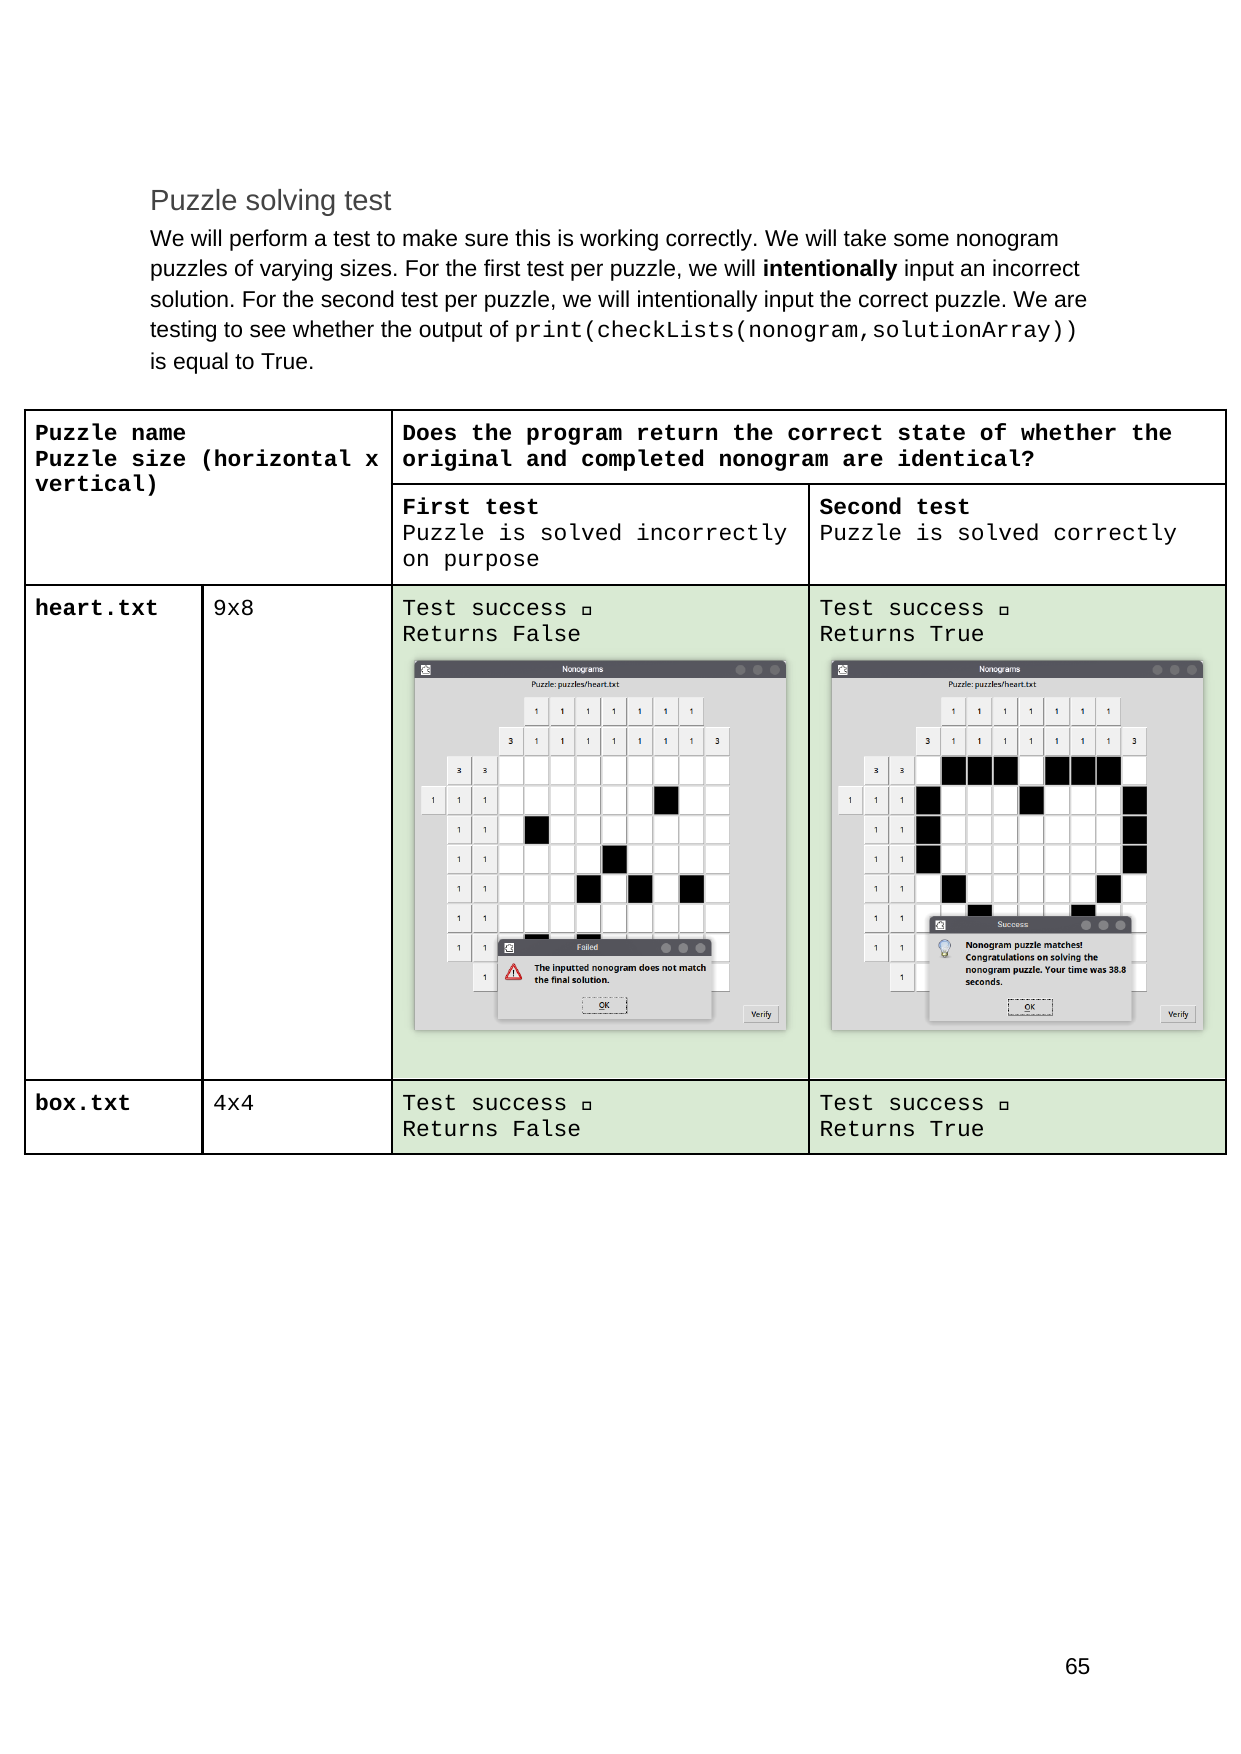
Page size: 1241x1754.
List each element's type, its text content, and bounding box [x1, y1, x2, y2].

table_cell 9x8 [204, 586, 391, 1078]
table_cell Test success ✅ Returns True [810, 1081, 1225, 1153]
table_header Does the program return the correct state of whether the original and completed nonogram are identical? [393, 411, 1225, 483]
table_cell Second test Puzzle is solved correctly [810, 485, 1225, 584]
subtitle Puzzle solving test [150, 183, 1090, 217]
table_cell 4x4 [204, 1081, 391, 1153]
table_cell box.txt [26, 1081, 201, 1153]
table_cell First test Puzzle is solved incorrectly on purpose [393, 485, 808, 584]
text We will perform a test to make sure this is working correctly. We will take some nonogram puzzles of varying sizes. For the first test per puzzle, we will intentionally input an incorrect solution. For the second test per puzzle, we will intentionally input the correct puzzle. We are testing to see whether the output of print(checkLists(nonogram,solutionArray)) is equal to True. [150, 225, 1090, 374]
picture [402, 648, 798, 1042]
picture [819, 648, 1215, 1042]
table_cell Test success ✅ Returns False [393, 586, 808, 1078]
table_cell Test success ✅ Returns True [810, 586, 1225, 1078]
table_cell Test success ✅ Returns False [393, 1081, 808, 1153]
table_cell heart.txt [26, 586, 201, 1078]
table_header Puzzle name Puzzle size (horizontal x vertical) [26, 411, 391, 584]
